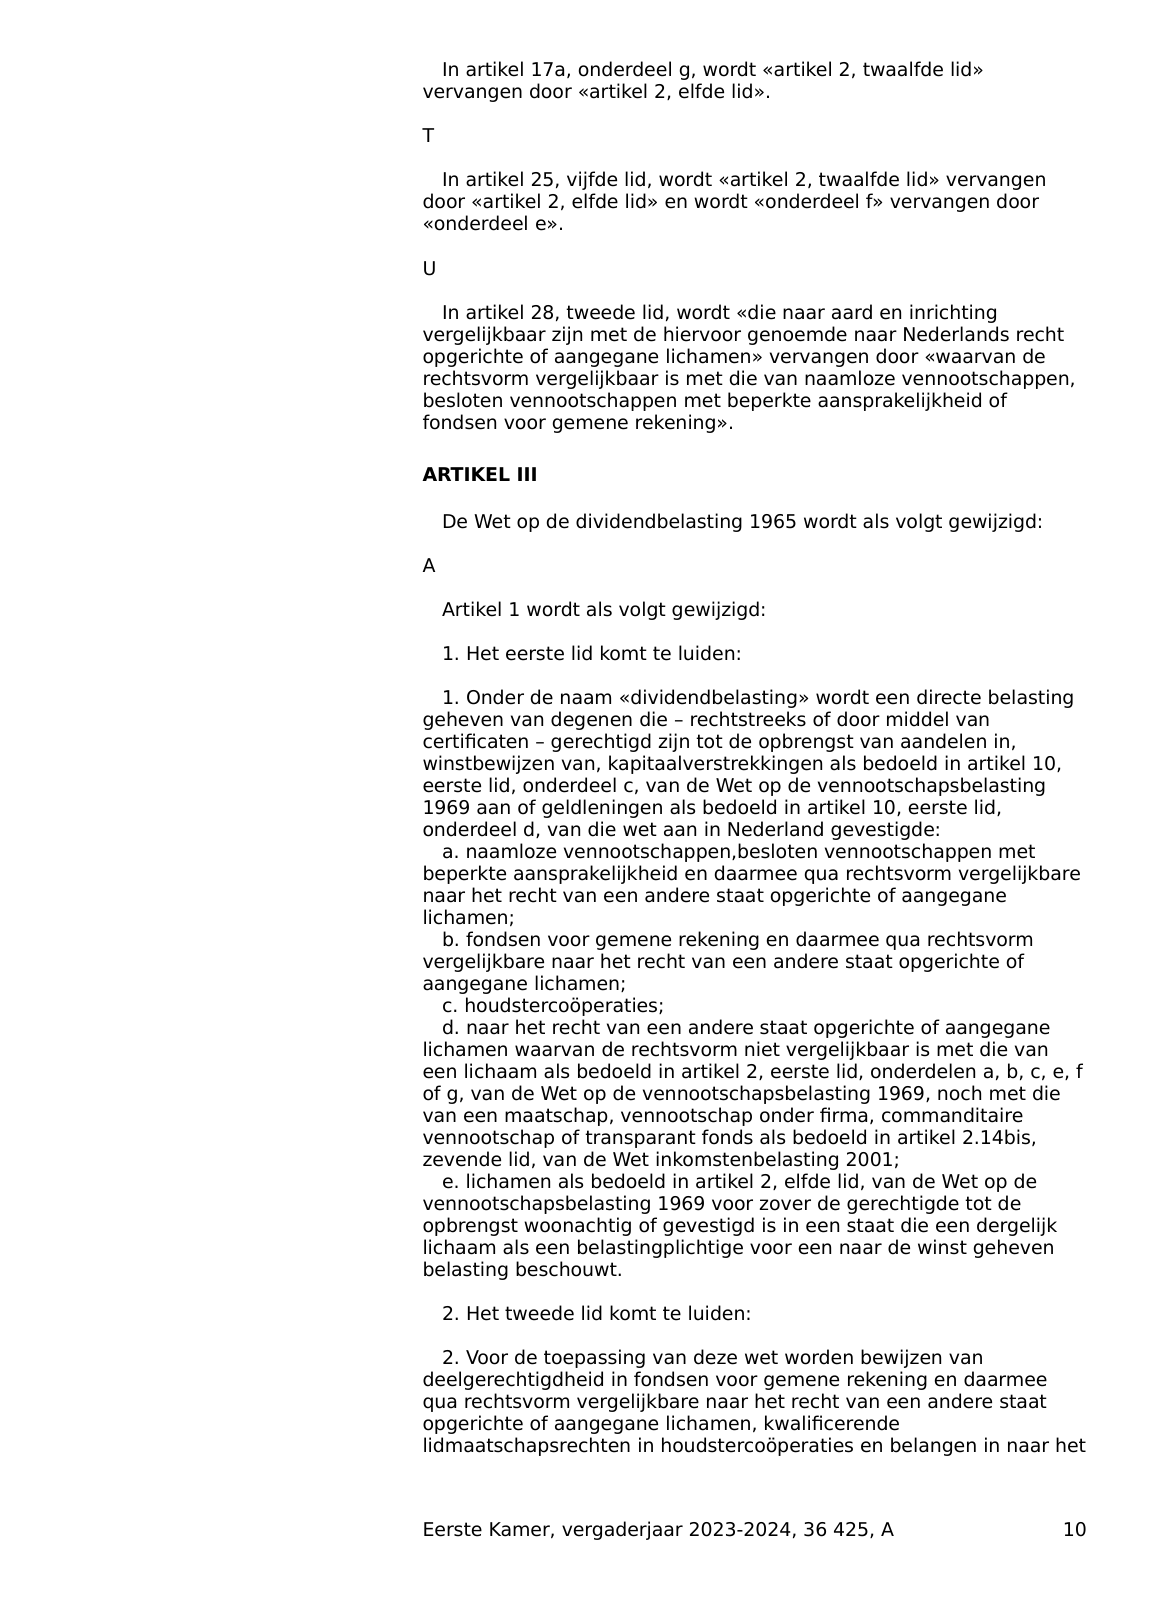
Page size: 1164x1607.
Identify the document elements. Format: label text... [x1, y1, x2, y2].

text In artikel 28, tweede lid, wordt «die naar aard en inrichting vergelijkbaar zijn met de hiervoor genoemde naar Nederlands recht opgerichte of aangegane lichamen» vervangen door «waarvan de rechtsvorm vergelijkbaar is met die van naamloze vennootschappen, besloten vennootschappen met beperkte aansprakelijkheid of fondsen voor gemene rekening». [422, 302, 1087, 433]
text 1. Onder de naam «dividendbelasting» wordt een directe belasting geheven van degenen die – rechtstreeks of door middel van certificaten – gerechtigd zijn tot de opbrengst van aandelen in, winstbewijzen van, kapitaalverstrekkingen als bedoeld in artikel 10, eerste lid, onderdeel c, van de Wet op de vennootschapsbelasting 1969 aan of geldleningen als bedoeld in artikel 10, eerste lid, onderdeel d, van die wet aan in Nederland gevestigde: [422, 687, 1087, 841]
text e. lichamen als bedoeld in artikel 2, elfde lid, van de Wet op de vennootschapsbelasting 1969 voor zover de gerechtigde tot de opbrengst woonachtig of gevestigd is in een staat die een dergelijk lichaam als een belastingplichtige voor een naar de winst geheven belasting beschouwt. [422, 1171, 1087, 1281]
text De Wet op de dividendbelasting 1965 wordt als volgt gewijzigd: [422, 511, 1087, 532]
text 1. Het eerste lid komt te luiden: [422, 643, 1087, 665]
text Artikel 1 wordt als volgt gewijzigd: [422, 599, 1087, 621]
text A [422, 555, 1087, 577]
text U [422, 257, 1087, 279]
text In artikel 17a, onderdeel g, wordt «artikel 2, twaalfde lid» vervangen door «artikel 2, elfde lid». [422, 59, 1087, 103]
text b. fondsen voor gemene rekening en daarmee qua rechtsvorm vergelijkbare naar het recht van een andere staat opgerichte of aangegane lichamen; [422, 929, 1087, 995]
subtitle ARTIKEL III [422, 463, 1087, 486]
text c. houdstercoöperaties; [422, 995, 1087, 1017]
text T [422, 125, 1087, 147]
text d. naar het recht van een andere staat opgerichte of aangegane lichamen waarvan de rechtsvorm niet vergelijkbaar is met die van een lichaam als bedoeld in artikel 2, eerste lid, onderdelen a, b, c, e, f of g, van de Wet op de vennootschapsbelasting 1969, noch met die van een maatschap, vennootschap onder firma, commanditaire vennootschap of transparant fonds als bedoeld in artikel 2.14bis, zevende lid, van de Wet inkomstenbelasting 2001; [422, 1017, 1087, 1171]
text In artikel 25, vijfde lid, wordt «artikel 2, twaalfde lid» vervangen door «artikel 2, elfde lid» en wordt «onderdeel f» vervangen door «onderdeel e». [422, 169, 1087, 235]
text 2. Het tweede lid komt te luiden: [422, 1303, 1087, 1325]
text a. naamloze vennootschappen,besloten vennootschappen met beperkte aansprakelijkheid en daarmee qua rechtsvorm vergelijkbare naar het recht van een andere staat opgerichte of aangegane lichamen; [422, 841, 1087, 929]
text 2. Voor de toepassing van deze wet worden bewijzen van deelgerechtigdheid in fondsen voor gemene rekening en daarmee qua rechtsvorm vergelijkbare naar het recht van een andere staat opgerichte of aangegane lichamen, kwalificerende lidmaatschapsrechten in houdstercoöperaties en belangen in naar het [422, 1347, 1087, 1457]
